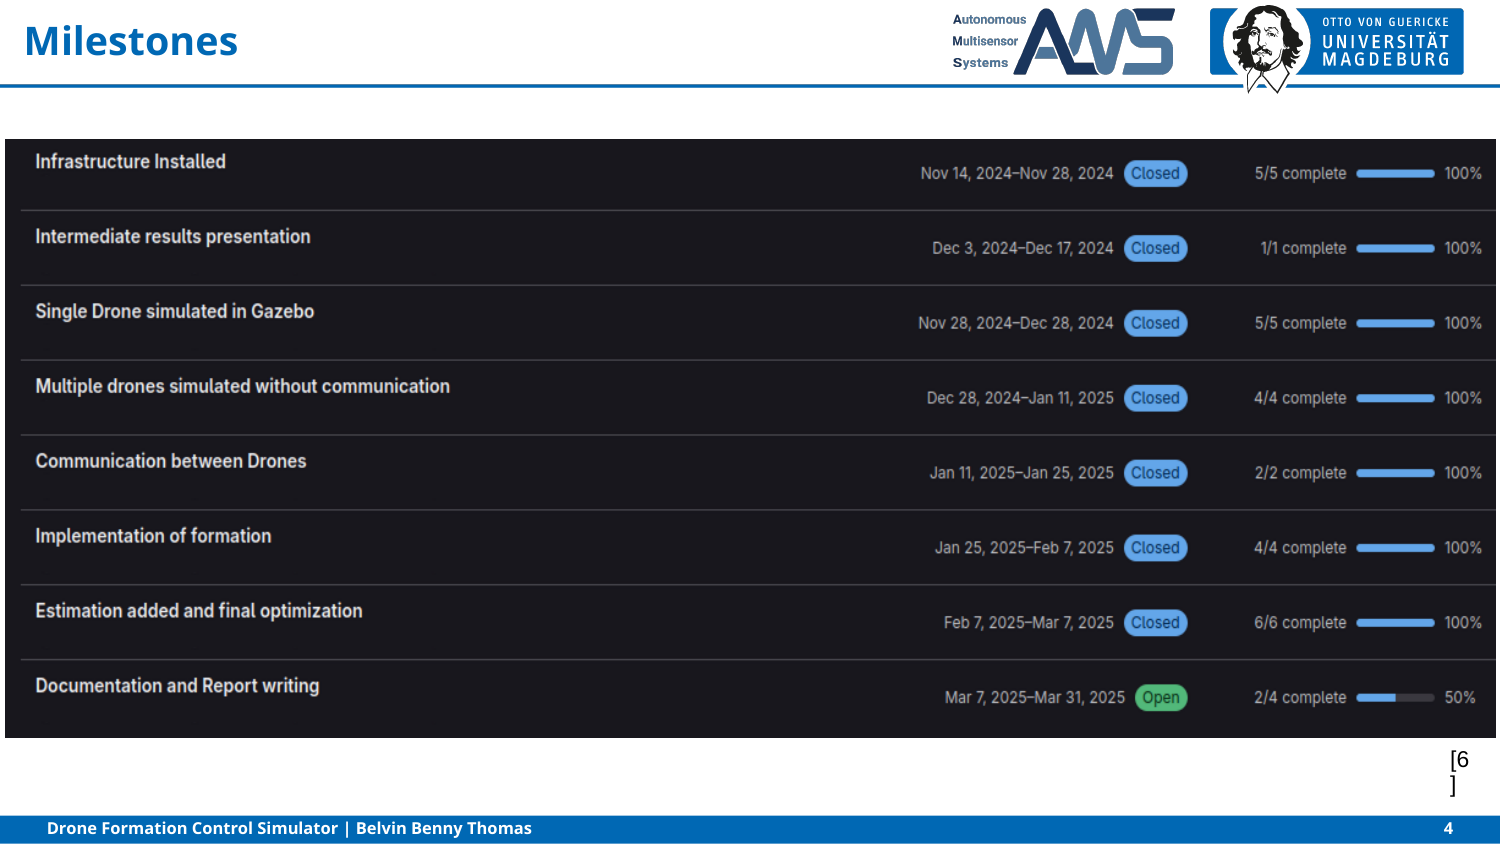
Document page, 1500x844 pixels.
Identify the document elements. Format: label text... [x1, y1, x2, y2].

picture [5, 139, 1496, 738]
text_box [6] [1435, 739, 1491, 780]
picture [0, 0, 1500, 103]
title Milestones [0, 0, 943, 86]
